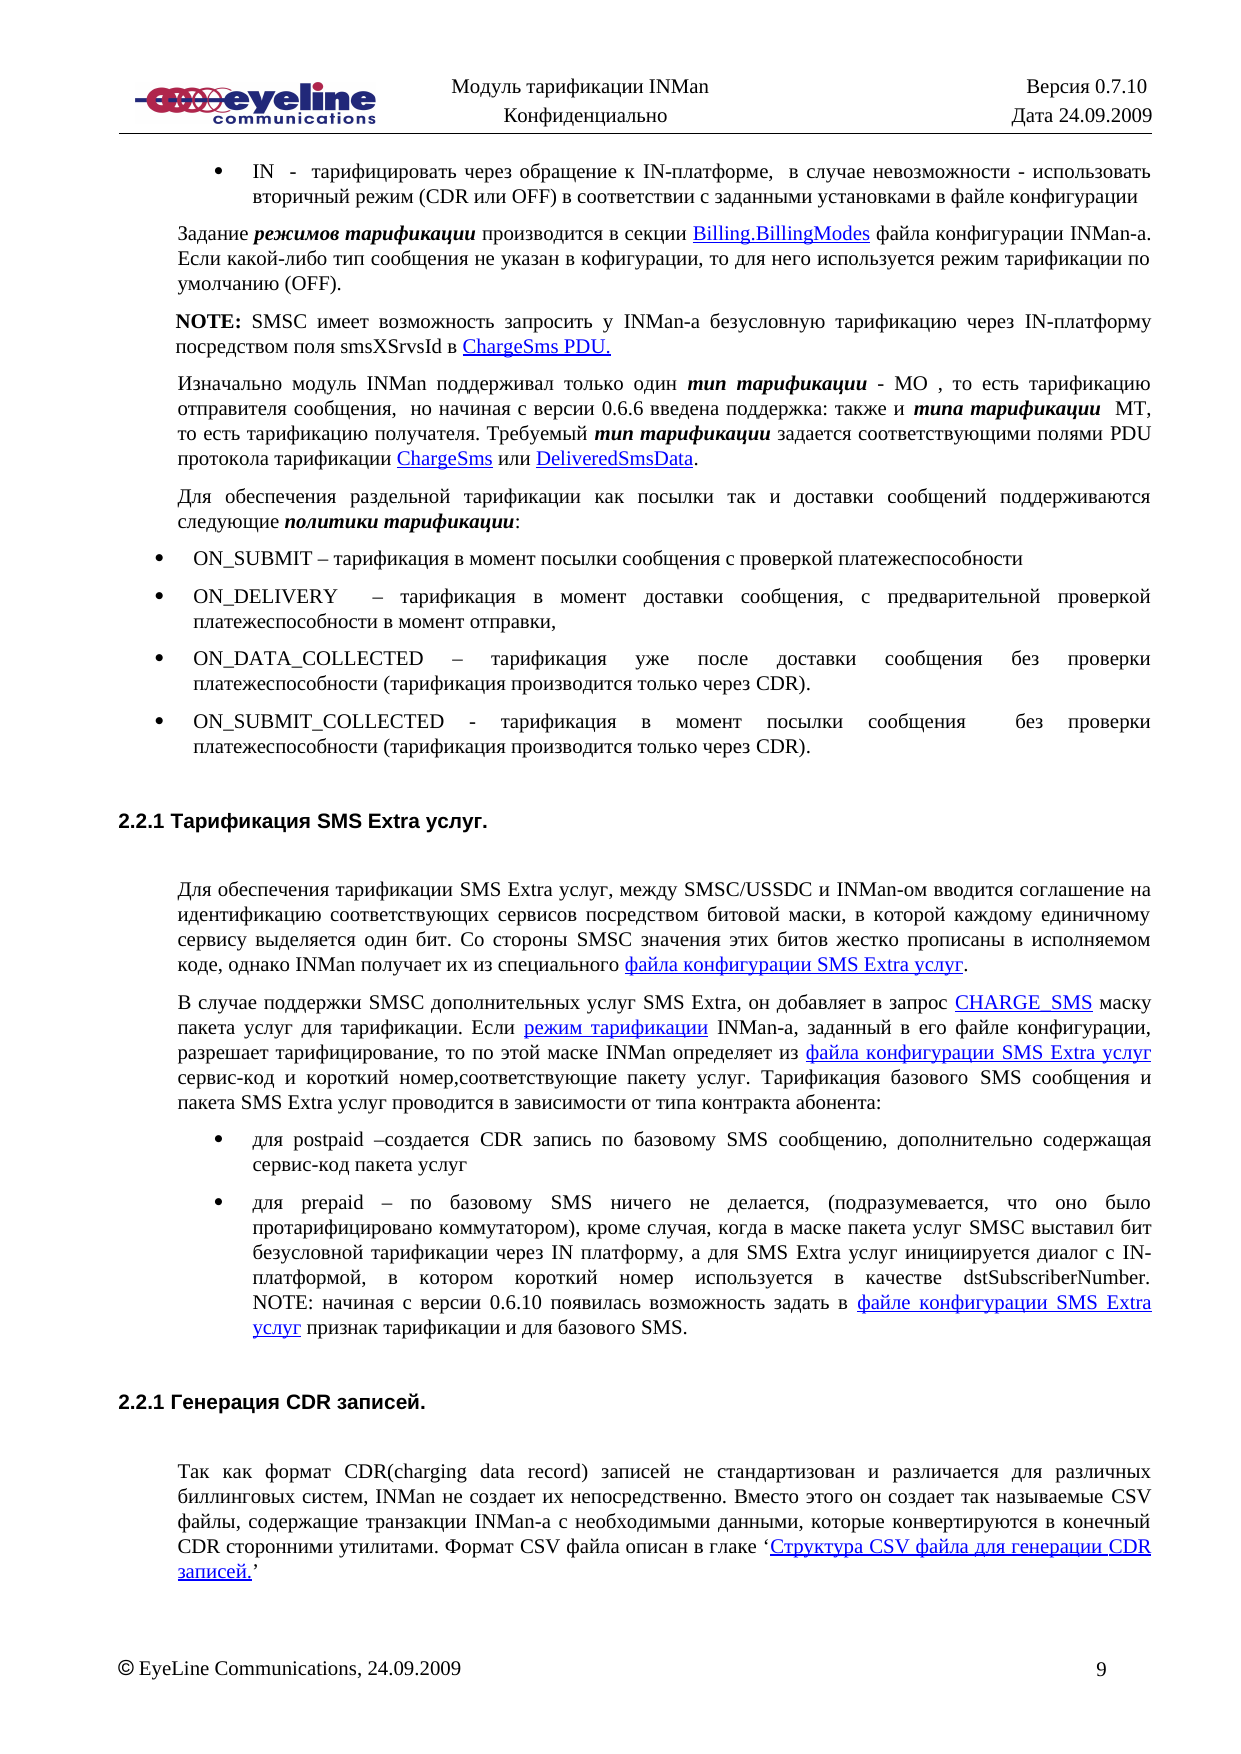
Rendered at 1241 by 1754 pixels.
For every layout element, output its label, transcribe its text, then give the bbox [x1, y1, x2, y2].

text Так как формат CDR(charging data record) записей не стандартизован и различается для различных биллинговых систем, INMan не создает их непосредственно. Вместо этого он создает так называемые CSV файлы, содержащие транзакции INMan-a с необходимыми данными, которые конвертируются в конечный CDR сторонними утилитами. Формат CSV файла описан в глаке ‘Структура CSV файла для генерации CDR записей.’ [177, 1458, 1151, 1583]
text В случае поддержки SMSC дополнительных услуг SMS Extra, он добавляет в запрос CHARGE_SMS маску пакета услуг для тарификации. Если режим тарификации INMan-a, заданный в его файле конфигурации, разрешает тарифицирование, то по этой маске INMan определяет из файла конфигурации SMS Extra услуг сервис-код и короткий номер,соответствующие пакету услуг. Тарификация базового SMS сообщения и пакета SMS Extra услуг проводится в зависимости от типа контракта абонента: [177, 989, 1151, 1114]
list ON_SUBMIT_COLLECTED - тарификация в момент посылки сообщения без проверки платежеспособности (тарификация производится только через CDR). [156, 708, 1151, 758]
list для prepaid – по базовому SMS ничего не делается, (подразумевается, что оно было протарифицировано коммутатором), кроме случая, когда в маске пакета услуг SMSC выставил бит безусловной тарификации через IN платформу, а для SMS Extra услуг инициируется диалог с IN-платформой, в котором короткий номер используется в качестве dstSubscriberNumber. NOTE: начиная с версии 0.6.10 появилась возможность задать в файле конфигурации SMS Extra услуг признак тарификации и для базового SMS. [215, 1189, 1151, 1339]
text Для обеспечения тарификации SMS Extra услуг, между SMSC/USSDC и INMan-ом вводится соглашение на идентификацию соответствующих сервисов посредством битовой маски, в которой каждому единичному сервису выделяется один бит. Со стороны SMSC значения этих битов жестко прописаны в исполняемом коде, однако INMan получает их из специального файла конфигурации SMS Extra услуг. [177, 876, 1151, 976]
text NOTE: SMSC имеет возможность запросить у INMan-а безусловную тарификацию через IN-платформу посредством поля smsXSrvsId в ChargeSms PDU. [175, 308, 1151, 358]
list ON_DATA_COLLECTED – тарификация уже после доставки сообщения без проверки платежеспособности (тарификация производится только через CDR). [156, 645, 1151, 695]
text Для обеспечения раздельной тарификации как посылки так и доставки сообщений поддерживаются следующие политики тарификации: [177, 483, 1151, 533]
list для postpaid –создается CDR запись по базовому SMS сообщению, дополнительно содержащая сервис-код пакета услуг [215, 1126, 1151, 1176]
list ON_SUBMIT – тарификация в момент посылки сообщения с проверкой платежеспособности [156, 545, 1151, 570]
list ON_DELIVERY – тарификация в момент доставки сообщения, с предварительной проверкой платежеспособности в момент отправки, [156, 583, 1151, 633]
subtitle Генерация CDR записей. [118, 1389, 1151, 1414]
picture [135, 82, 376, 124]
text Задание режимов тарификации производится в секции Billing.BillingModes файла конфигурации INMan-a. Если какой-либо тип сообщения не указан в кофигурации, то для него используется режим тарификации по умолчанию (OFF). [177, 220, 1151, 295]
text Изначально модуль INMan поддерживал только один тип тарификации - МО , то есть тарификацию отправителя сообщения, но начиная с версии 0.6.6 введена поддержка: также и типа тарификации МТ, то есть тарификацию получателя. Требуемый тип тарификации задается соответствующими полями PDU протокола тарификации ChargeSms или DeliveredSmsData. [177, 370, 1151, 470]
subtitle Тарификация SMS Extra услуг. [118, 808, 1151, 833]
list IN - тарифицировать через обращение к IN-платформе, в случае невозможности - использовать вторичный режим (CDR или OFF) в соответствии с заданными установками в файле конфигурации [215, 158, 1151, 208]
